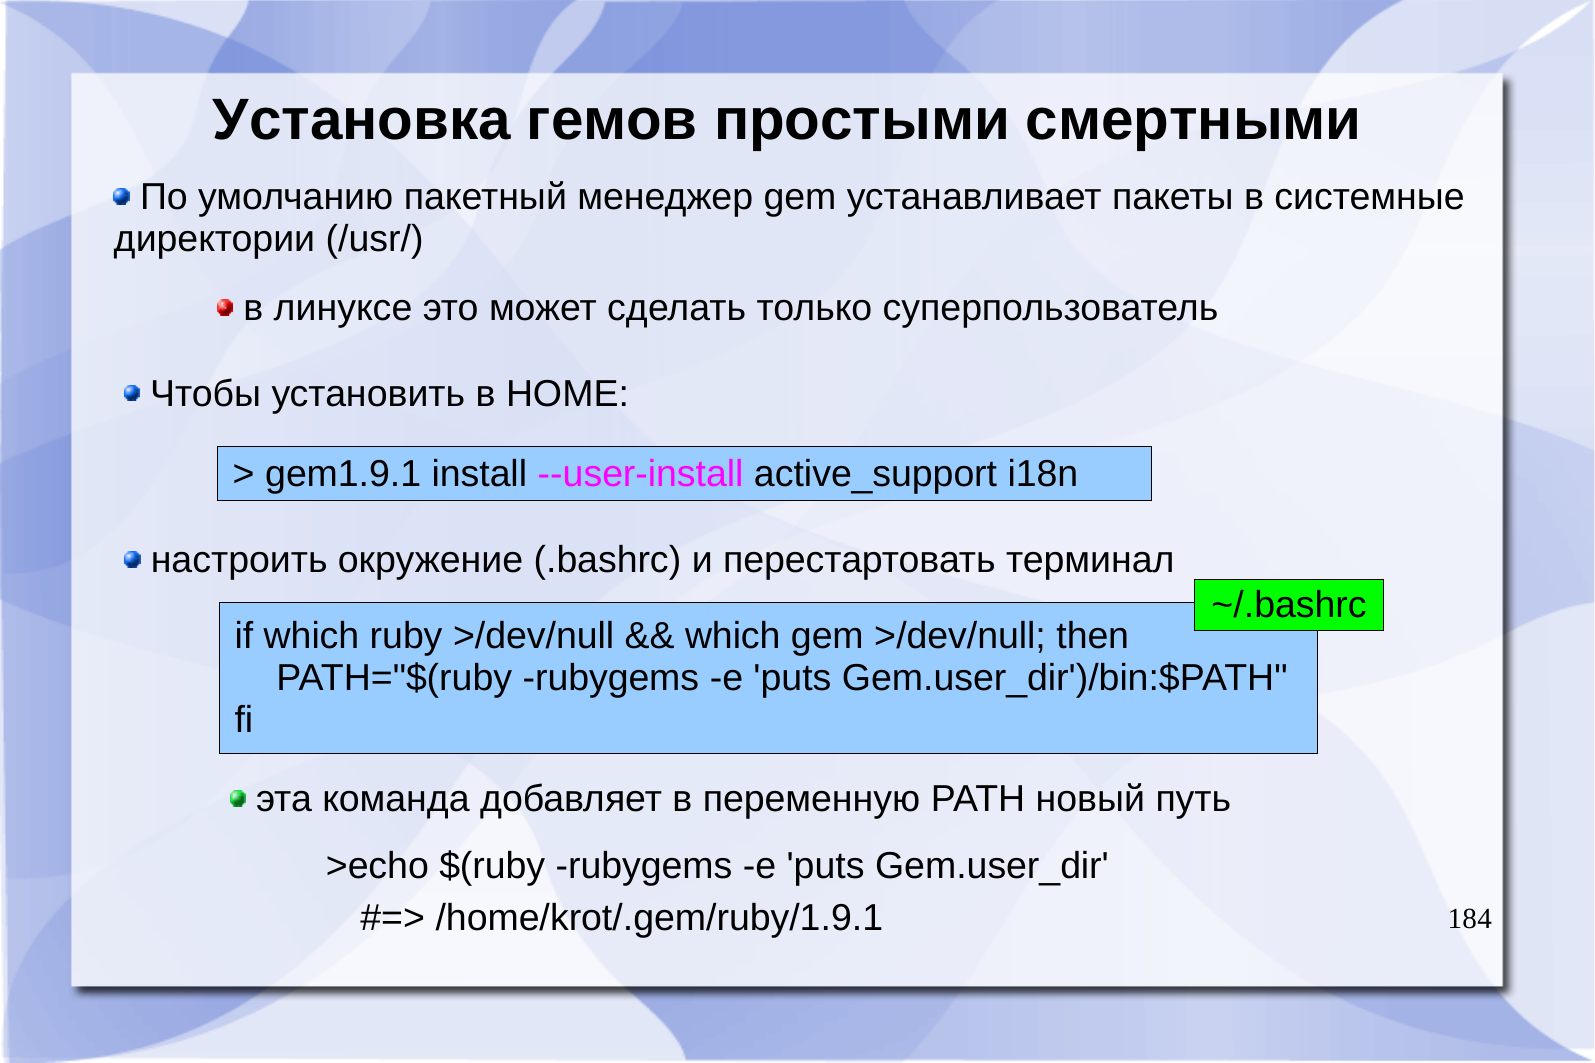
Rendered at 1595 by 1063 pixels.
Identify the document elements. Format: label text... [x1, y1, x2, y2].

text_box эта команда добавляет в переменную PATH новый путь [215, 770, 1248, 828]
text_box Чтобы установить в HOME: [109, 364, 644, 422]
title Установка гемов простыми смертными [75, 75, 1501, 164]
text_box if which ruby >/dev/null && which gem >/dev/null; then PATH="$(ruby -rubygems -e 'puts Gem.user_dir')/bin:$PATH" fi [219, 602, 1318, 754]
text_box >echo $(ruby -rubygems -e 'puts Gem.user_dir' [311, 837, 1124, 895]
text_box настроить окружение (.bashrc) и перестартовать терминал [109, 531, 1190, 589]
picture [0, 0, 1595, 1063]
text_box > gem1.9.1 install --user-install active_support i18n [217, 446, 1152, 501]
text_box #=> /home/krot/.gem/ruby/1.9.1 [345, 889, 898, 947]
text_box ~/.bashrc [1194, 579, 1384, 631]
text_box в линуксе это может сделать только суперпользователь [202, 278, 1234, 336]
text_box По умолчанию пакетный менеджер gem устанавливает пакеты в системные директории (/usr/) [99, 168, 1490, 268]
